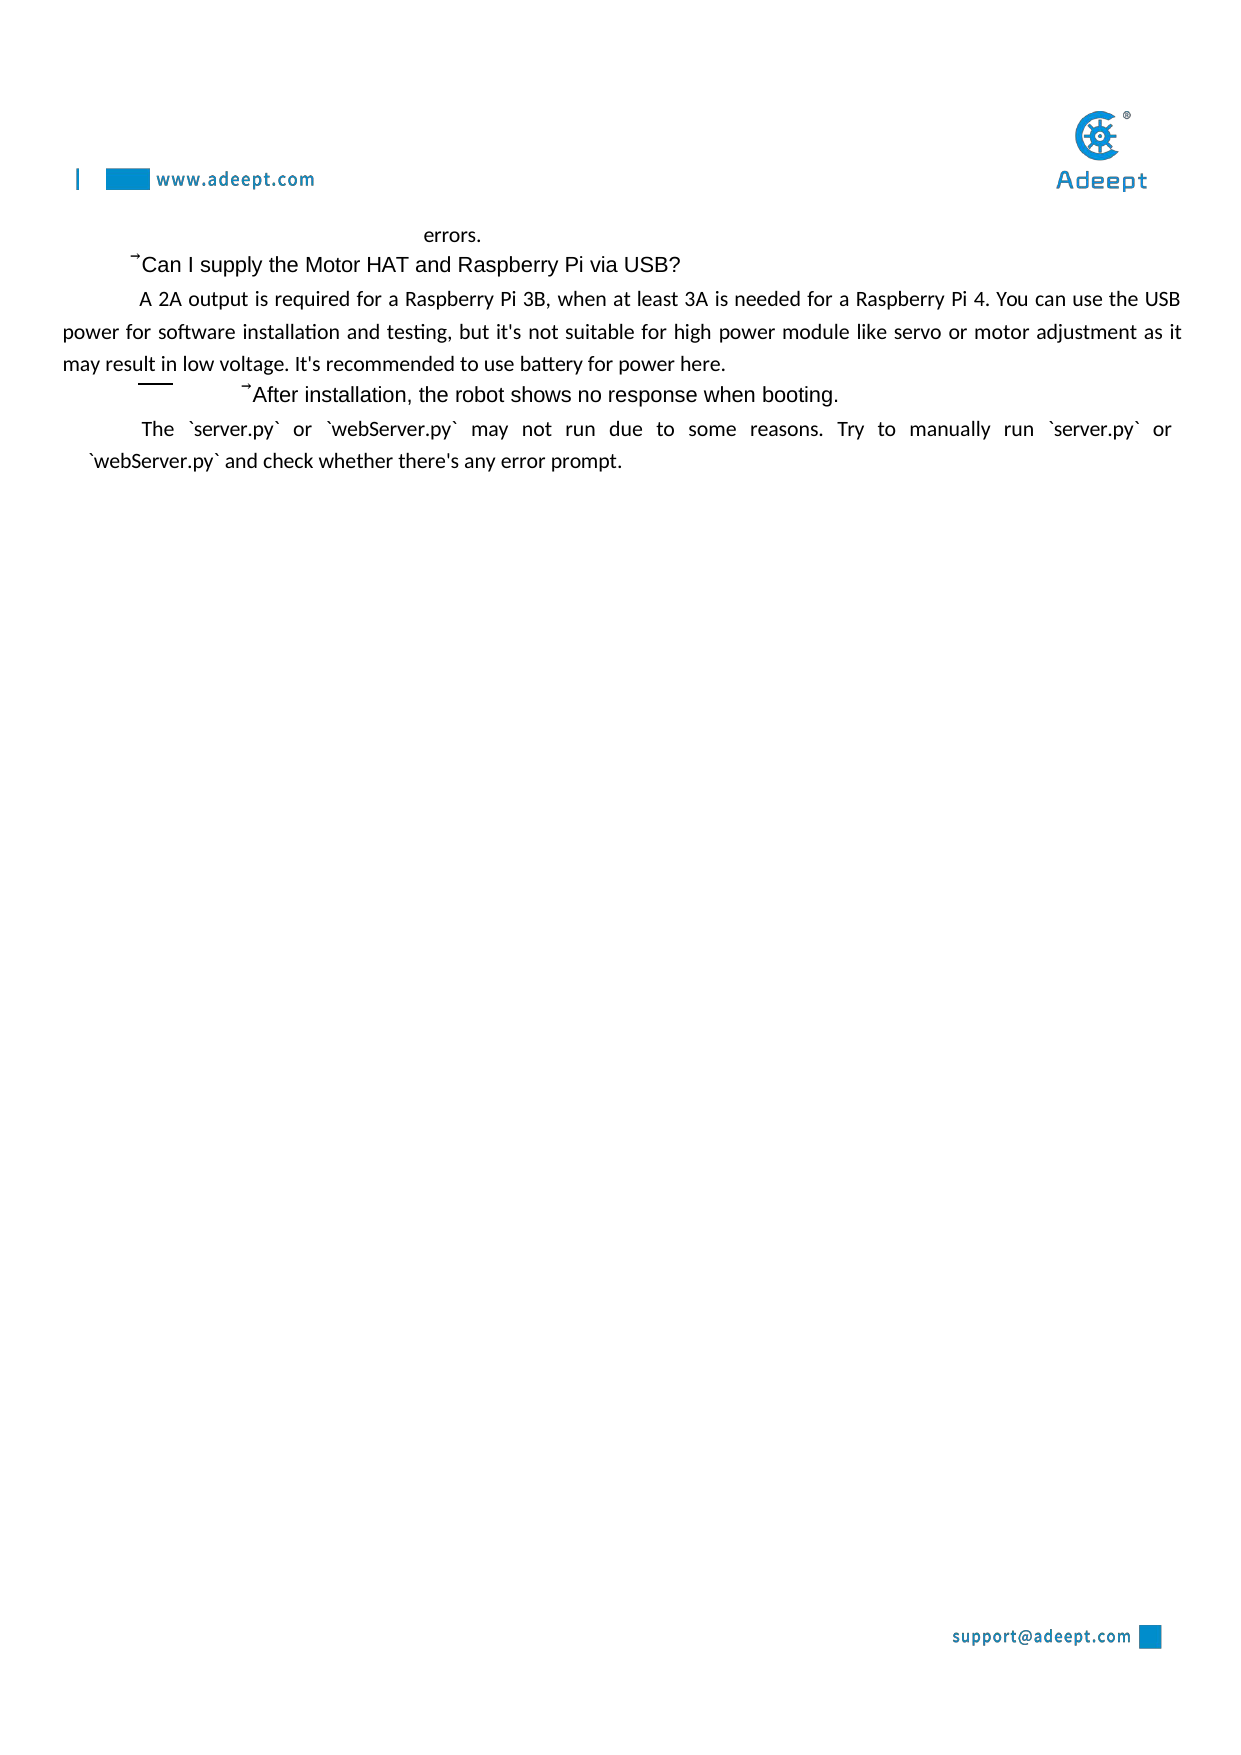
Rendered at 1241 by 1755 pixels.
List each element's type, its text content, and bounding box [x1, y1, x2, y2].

text errors. [90, 221, 814, 248]
text ⃗After installation, the robot shows no response when booting. [141, 382, 1195, 408]
text `webServer.py` and check whether there's any error prompt. [62, 447, 647, 474]
text A 2A output is required for a Raspberry Pi 3B, when at least 3A is needed for a Raspberry Pi 4. You can use the USB power for software installation and testing, but it's not suitable for high power module like servo or motor adjustment as it may result in low voltage. It's recommended to use battery for power here. [62, 286, 1183, 377]
text ⃗Can I supply the Motor HAT and Raspberry Pi via USB? [141, 249, 1195, 279]
text The `server.py` or `webServer.py` may not run due to some reasons. Try to manually run `server.py` or [141, 415, 1195, 441]
